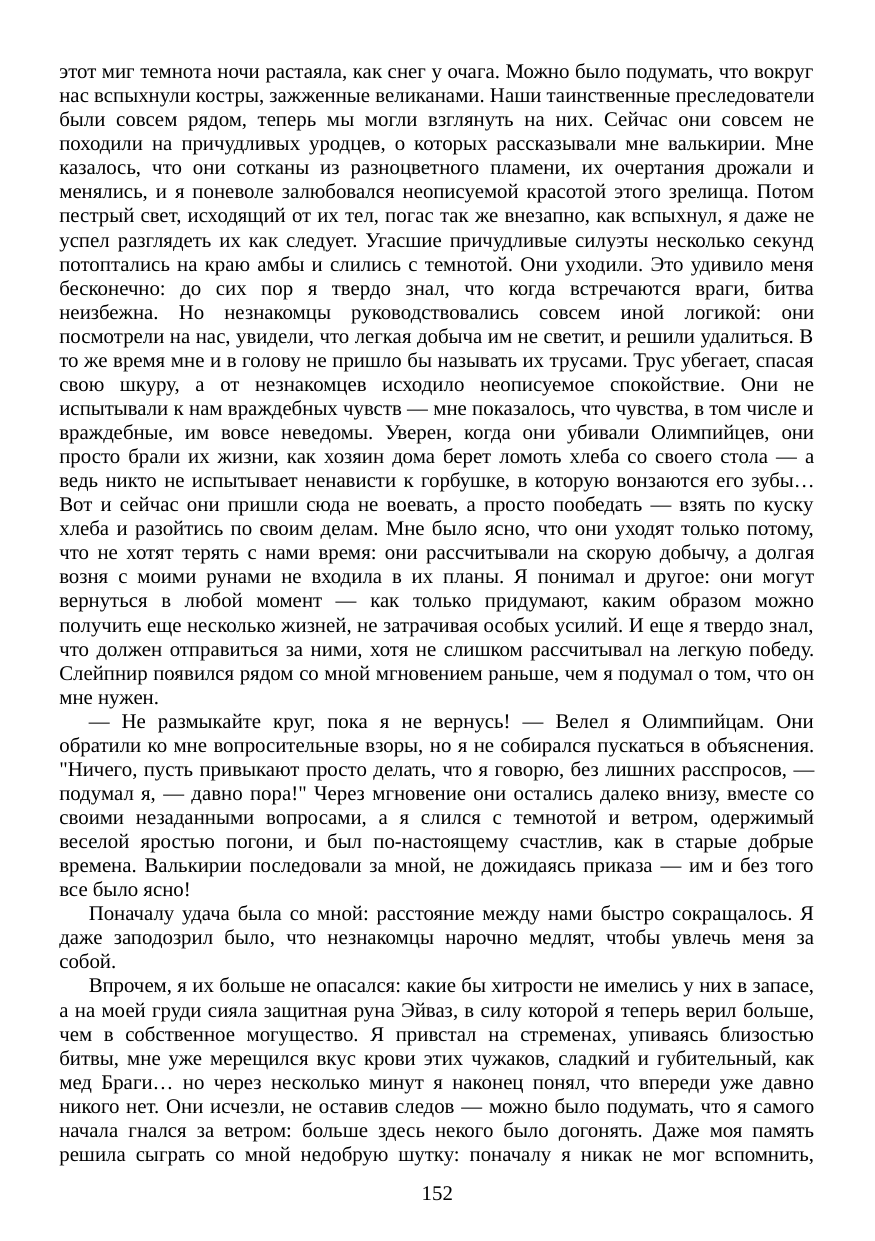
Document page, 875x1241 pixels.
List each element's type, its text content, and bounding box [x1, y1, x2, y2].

text Впрочем, я их больше не опасался: какие бы хитрости не имелись у них в запасе, а на моей груди сияла защитная руна Эйваз, в силу которой я теперь верил больше, чем в собственное могущество. Я привстал на стременах, упиваясь близостью битвы, мне уже мерещился вкус крови этих чужаков, сладкий и губительный, как мед Браги… но через несколько минут я наконец понял, что впереди уже давно никого нет. Они исчезли, не оставив следов — можно было подумать, что я самого начала гнался за ветром: больше здесь некого было догонять. Даже моя память решила сыграть со мной недобрую шутку: поначалу я никак не мог вспомнить, [59, 973, 815, 1166]
text Поначалу удача была со мной: расстояние между нами быстро сокращалось. Я даже заподозрил было, что незнакомцы нарочно медлят, чтобы увлечь меня за собой. [59, 901, 815, 973]
text этот миг темнота ночи растаяла, как снег у очага. Можно было подумать, что вокруг нас вспыхнули костры, зажженные великанами. Наши таинственные преследователи были совсем рядом, теперь мы могли взглянуть на них. Сейчас они совсем не походили на причудливых уродцев, о которых рассказывали мне валькирии. Мне казалось, что они сотканы из разноцветного пламени, их очертания дрожали и менялись, и я поневоле залюбовался неописуемой красотой этого зрелища. Потом пестрый свет, исходящий от их тел, погас так же внезапно, как вспыхнул, я даже не успел разглядеть их как следует. Угасшие причудливые силуэты несколько секунд потоптались на краю амбы и слились с темнотой. Они уходили. Это удивило меня бесконечно: до сих пор я твердо знал, что когда встречаются враги, битва неизбежна. Но незнакомцы руководствовались совсем иной логикой: они посмотрели на нас, увидели, что легкая добыча им не светит, и решили удалиться. В то же время мне и в голову не пришло бы называть их трусами. Трус убегает, спасая свою шкуру, а от незнакомцев исходило неописуемое спокойствие. Они не испытывали к нам враждебных чувств — мне показалось, что чувства, в том числе и враждебные, им вовсе неведомы. Уверен, когда они убивали Олимпийцев, они просто брали их жизни, как хозяин дома берет ломоть хлеба со своего стола — а ведь никто не испытывает ненависти к горбушке, в которую вонзаются его зубы… Вот и сейчас они пришли сюда не воевать, а просто пообедать — взять по куску хлеба и разойтись по своим делам. Мне было ясно, что они уходят только потому, что не хотят терять с нами время: они рассчитывали на скорую добычу, а долгая возня с моими рунами не входила в их планы. Я понимал и другое: они могут вернуться в любой момент — как только придумают, каким образом можно получить еще несколько жизней, не затрачивая особых усилий. И еще я твердо знал, что должен отправиться за ними, хотя не слишком рассчитывал на легкую победу. Слейпнир появился рядом со мной мгновением раньше, чем я подумал о том, что он мне нужен. [59, 59, 815, 709]
text — Не размыкайте круг, пока я не вернусь! — Велел я Олимпийцам. Они обратили ко мне вопросительные взоры, но я не собирался пускаться в объяснения. "Ничего, пусть привыкают просто делать, что я говорю, без лишних расспросов, — подумал я, — давно пора!" Через мгновение они остались далеко внизу, вместе со своими незаданными вопросами, а я слился с темнотой и ветром, одержимый веселой яростью погони, и был по-настоящему счастлив, как в старые добрые времена. Валькирии последовали за мной, не дожидаясь приказа — им и без того все было ясно! [59, 709, 815, 901]
